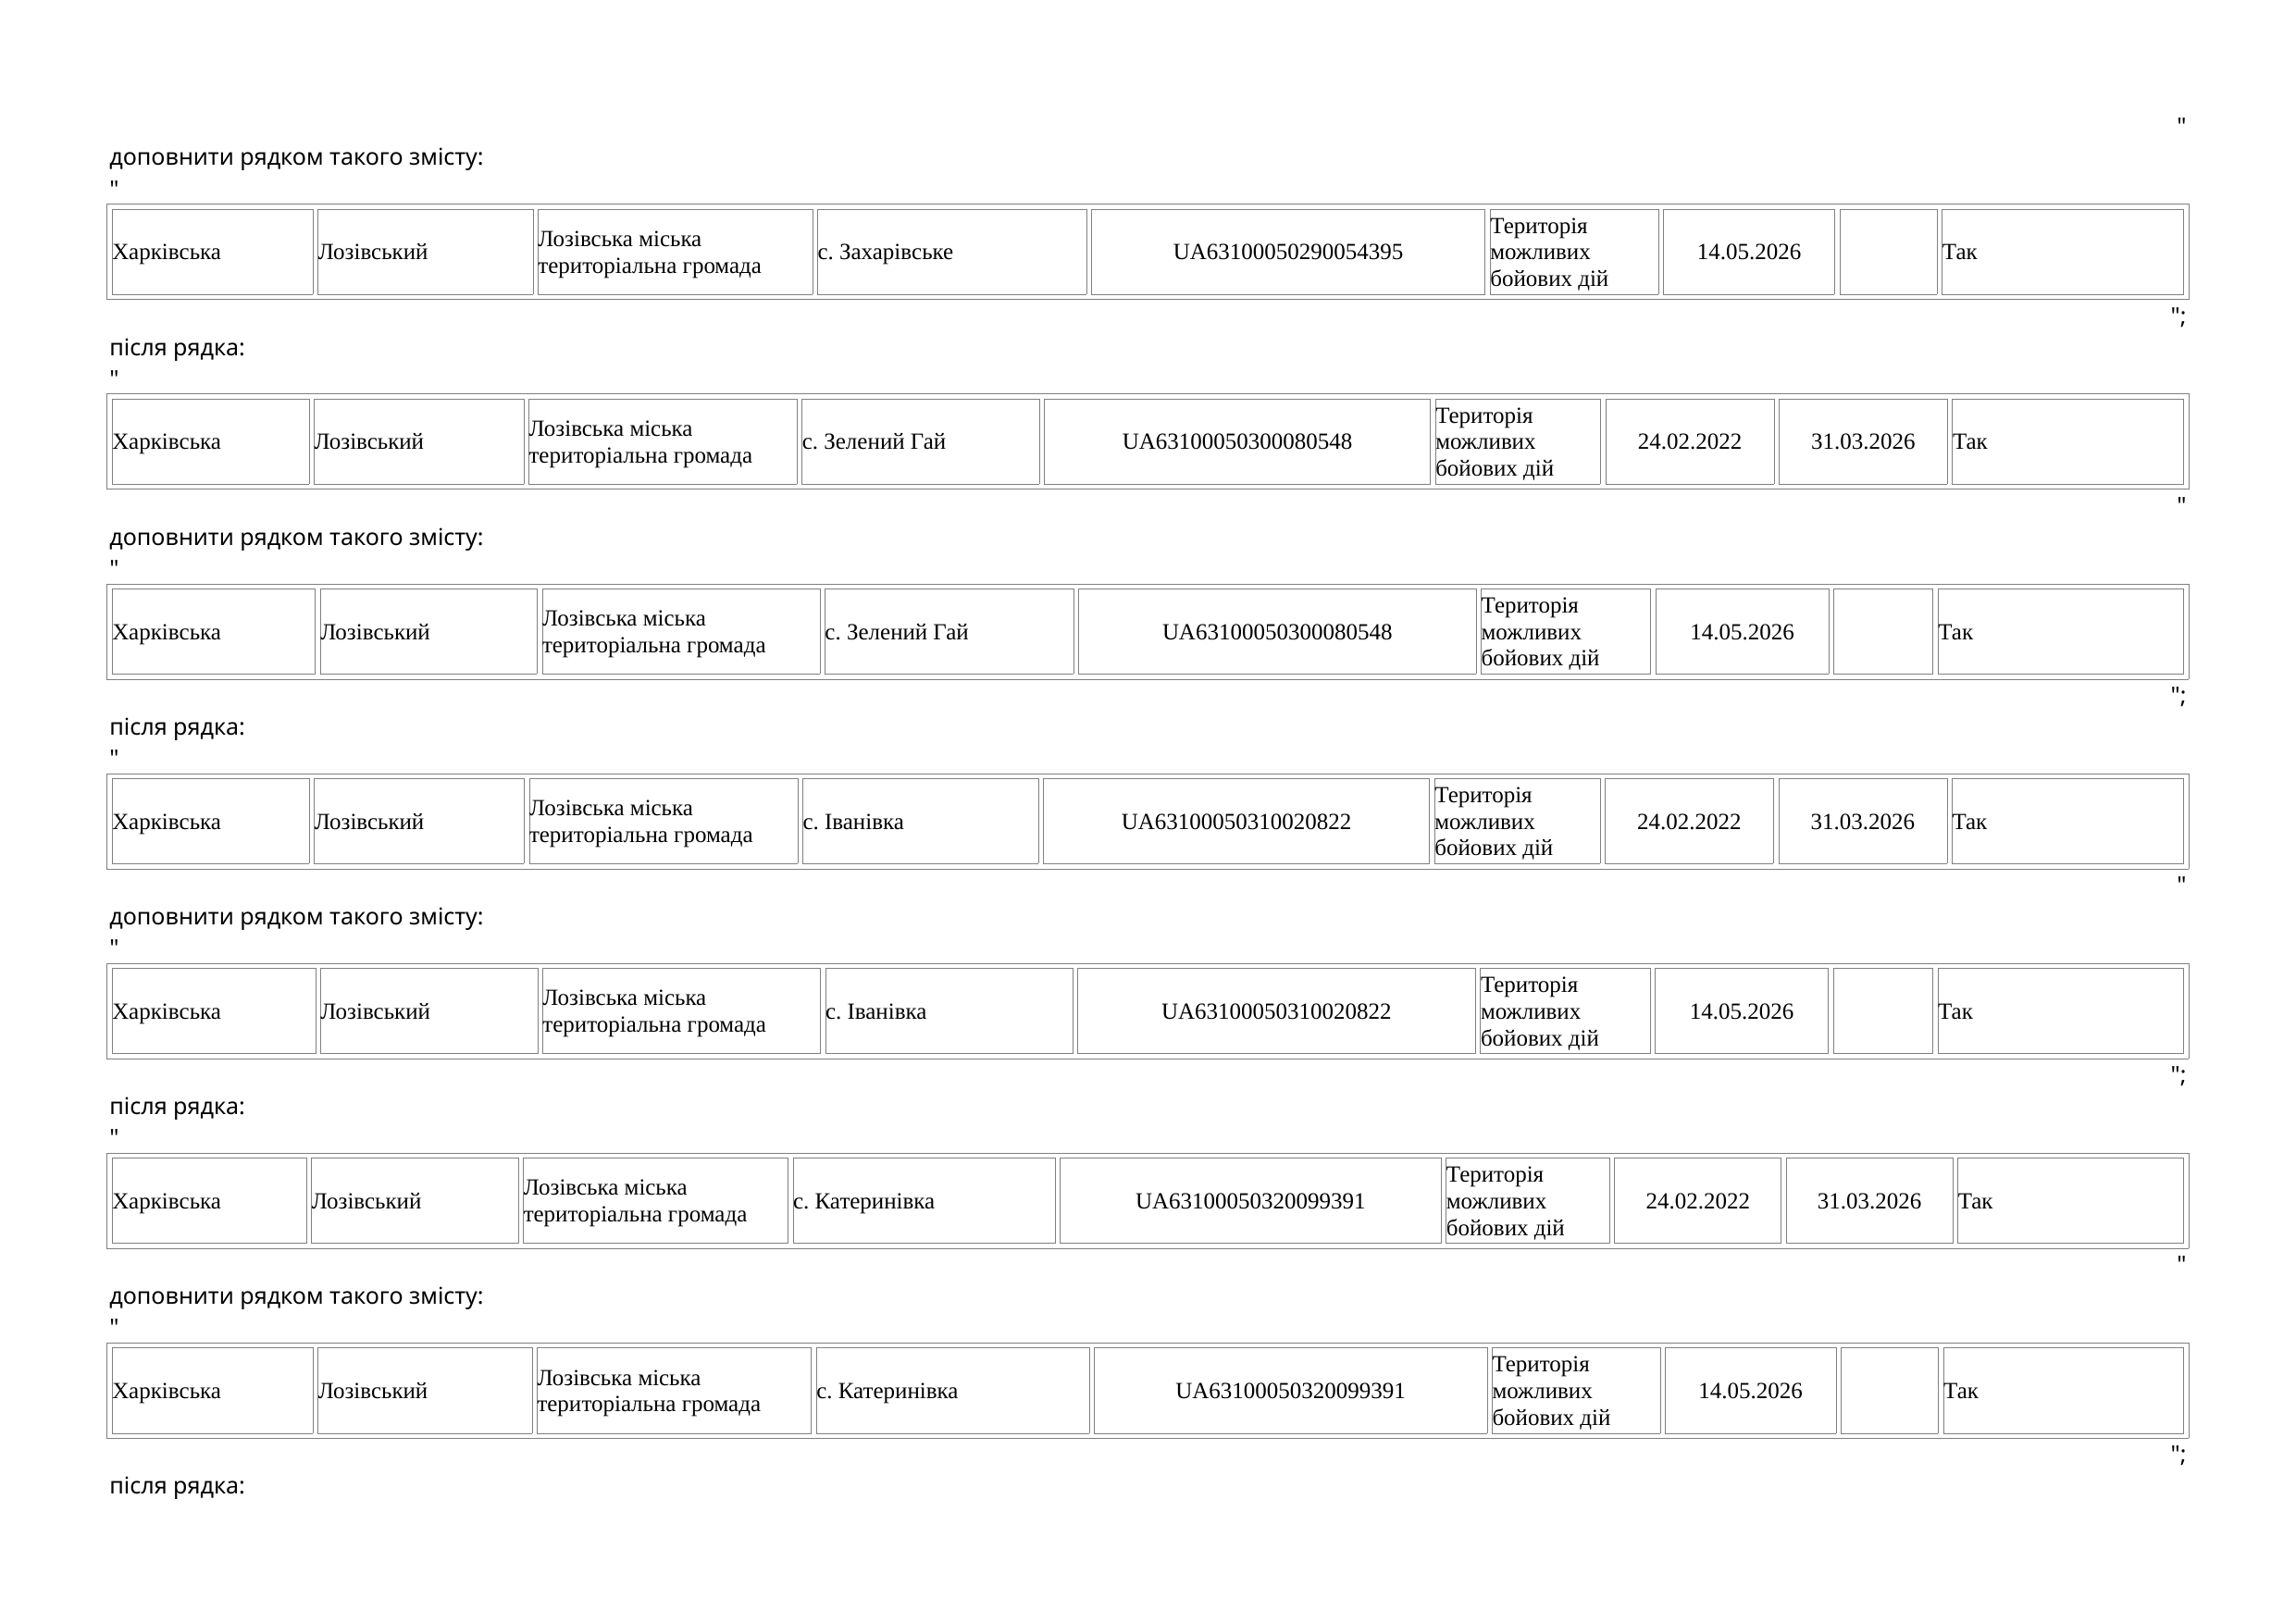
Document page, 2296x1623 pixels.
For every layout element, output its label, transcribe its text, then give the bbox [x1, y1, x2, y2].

table_header Територія можливих бойових дій [1479, 585, 1653, 674]
text " [109, 172, 2186, 204]
table_header 31.03.2026 [1776, 394, 1950, 484]
table_header 14.05.2026 [1662, 1344, 1839, 1432]
table_header [1834, 969, 1932, 1053]
text " [109, 870, 2186, 900]
table_header Територія можливих бойових дій [1487, 204, 1660, 294]
table_header Лозівський [309, 1154, 521, 1243]
table_header Лозівський [317, 585, 540, 674]
table_header Лозівська міська територіальна громада [527, 774, 800, 863]
table_header UA63100050320099391 [1058, 1154, 1444, 1243]
text "; [109, 680, 2186, 710]
table_header [1831, 964, 1935, 1053]
table_header Лозівська міська територіальна громада [540, 964, 823, 1053]
table_header с. Іванівка [800, 774, 1041, 863]
table_header Так [1935, 964, 2186, 1053]
table_header Харківська [109, 204, 316, 294]
table_header Харківська [109, 1154, 309, 1243]
table_header Харківська [109, 394, 311, 484]
table_header Так [1940, 204, 2186, 294]
table_header Так [1950, 394, 2186, 484]
text " [109, 1311, 2186, 1343]
table_header Лозівський [311, 394, 526, 484]
text " [109, 362, 2186, 393]
table_header Харківська [109, 1344, 316, 1432]
table_header Територія можливих бойових дій [1433, 394, 1603, 484]
table_header [1834, 589, 1932, 674]
table_header Лозівський [316, 204, 535, 294]
table_header [1837, 204, 1940, 294]
table_header Так [1935, 585, 2186, 674]
table_header Лозівський [316, 1344, 534, 1432]
table_header Харківська [109, 585, 317, 674]
table_header Територія можливих бойових дій [1489, 1344, 1662, 1432]
table_header с. Іванівка [823, 964, 1075, 1053]
table_header с. Зелений Гай [822, 585, 1076, 674]
text "; [109, 1059, 2186, 1090]
text після рядка: [109, 710, 2186, 742]
text доповнити рядком такого змісту: [109, 520, 2186, 551]
table_header Лозівський [317, 964, 540, 1053]
text " [109, 932, 2186, 963]
text доповнити рядком такого змісту: [109, 900, 2186, 932]
text " [109, 742, 2186, 774]
text доповнити рядком такого змісту: [109, 1280, 2186, 1311]
table_header 24.02.2022 [1602, 774, 1776, 863]
text після рядка: [109, 330, 2186, 362]
table_header UA63100050290054395 [1089, 204, 1487, 294]
table_header Так [1955, 1154, 2186, 1243]
table_header Лозівська міська територіальна громада [521, 1154, 790, 1243]
text після рядка: [109, 1469, 2186, 1501]
table_header Лозівська міська територіальна громада [535, 1344, 813, 1432]
table_header Територія можливих бойових дій [1432, 774, 1602, 863]
table_header UA63100050300080548 [1042, 394, 1433, 484]
table_header Так [1949, 774, 2186, 863]
text " [109, 1121, 2186, 1153]
table_header 31.03.2026 [1776, 774, 1949, 863]
table_header Територія можливих бойових дій [1478, 964, 1653, 1053]
table_header Лозівська міська територіальна громада [527, 394, 800, 484]
text " [109, 551, 2186, 584]
text " [109, 109, 2186, 141]
table_header Харківська [109, 964, 317, 1053]
table_header 24.02.2022 [1603, 394, 1776, 484]
text доповнити рядком такого змісту: [109, 141, 2186, 172]
table_header UA63100050310020822 [1041, 774, 1432, 863]
table_header с. Зелений Гай [800, 394, 1042, 484]
text "; [109, 1439, 2186, 1469]
text "; [109, 300, 2186, 330]
table_header с. Катеринівка [813, 1344, 1091, 1432]
table_header [1842, 1348, 1938, 1432]
table_header Лозівська міська територіальна громада [540, 585, 822, 674]
table_header UA63100050320099391 [1092, 1344, 1489, 1432]
table_header UA63100050300080548 [1076, 585, 1478, 674]
table_header [1831, 585, 1935, 674]
table_header [1841, 210, 1937, 294]
text " [109, 489, 2186, 520]
text після рядка: [109, 1090, 2186, 1121]
table_header UA63100050310020822 [1075, 964, 1478, 1053]
table_header [1839, 1344, 1941, 1432]
table_header с. Катеринівка [790, 1154, 1057, 1243]
table_header Територія можливих бойових дій [1444, 1154, 1612, 1243]
table_header 14.05.2026 [1653, 585, 1831, 674]
table_header 14.05.2026 [1660, 204, 1837, 294]
table_header с. Захарівське [814, 204, 1089, 294]
table_header 14.05.2026 [1653, 964, 1831, 1053]
table_header Харківська [109, 774, 312, 863]
table_header Так [1941, 1344, 2186, 1432]
table_header 24.02.2022 [1612, 1154, 1783, 1243]
table_header Лозівська міська територіальна громада [535, 204, 814, 294]
table_header 31.03.2026 [1783, 1154, 1955, 1243]
table_header Лозівський [312, 774, 527, 863]
text " [109, 1249, 2186, 1280]
